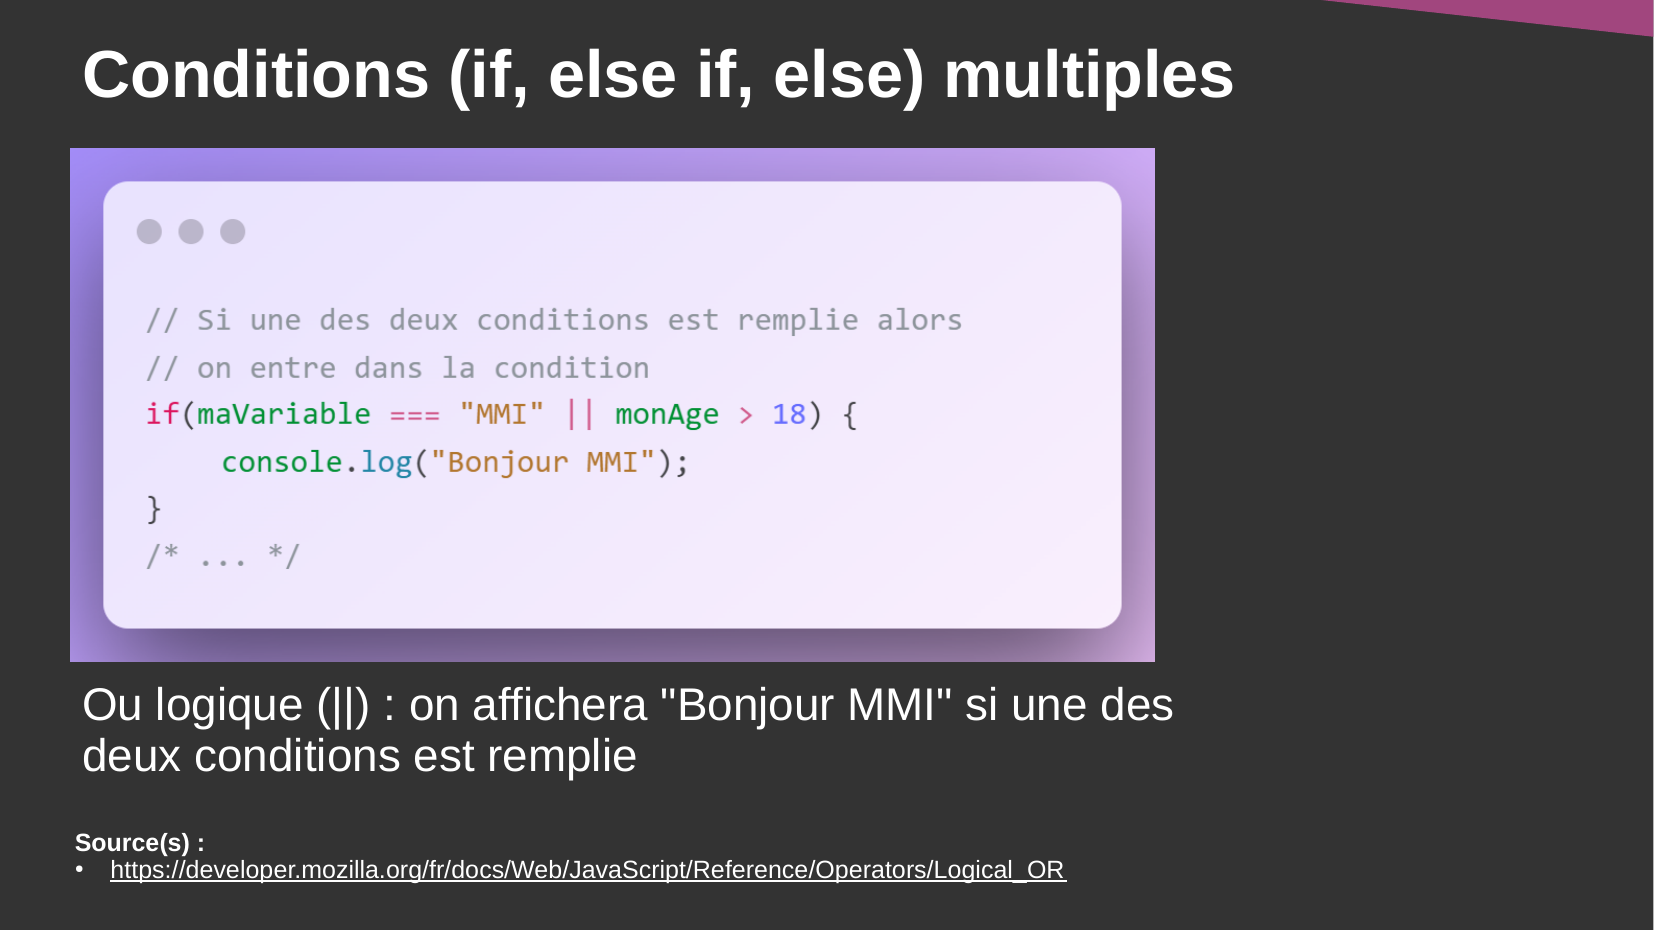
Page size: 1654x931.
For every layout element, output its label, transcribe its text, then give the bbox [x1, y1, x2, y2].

title Ou logique (||) : on affichera "Bonjour MMI" si une des deux conditions est remplie [82, 679, 1193, 782]
picture [70, 148, 1155, 662]
text_box Source(s) : https://developer.mozilla.org/fr/docs/Web/JavaScript/Reference/Operators/Logical_OR [60, 820, 1583, 892]
text_box [1321, 0, 1654, 37]
title Conditions (if, else if, else) multiples [82, 37, 1571, 114]
